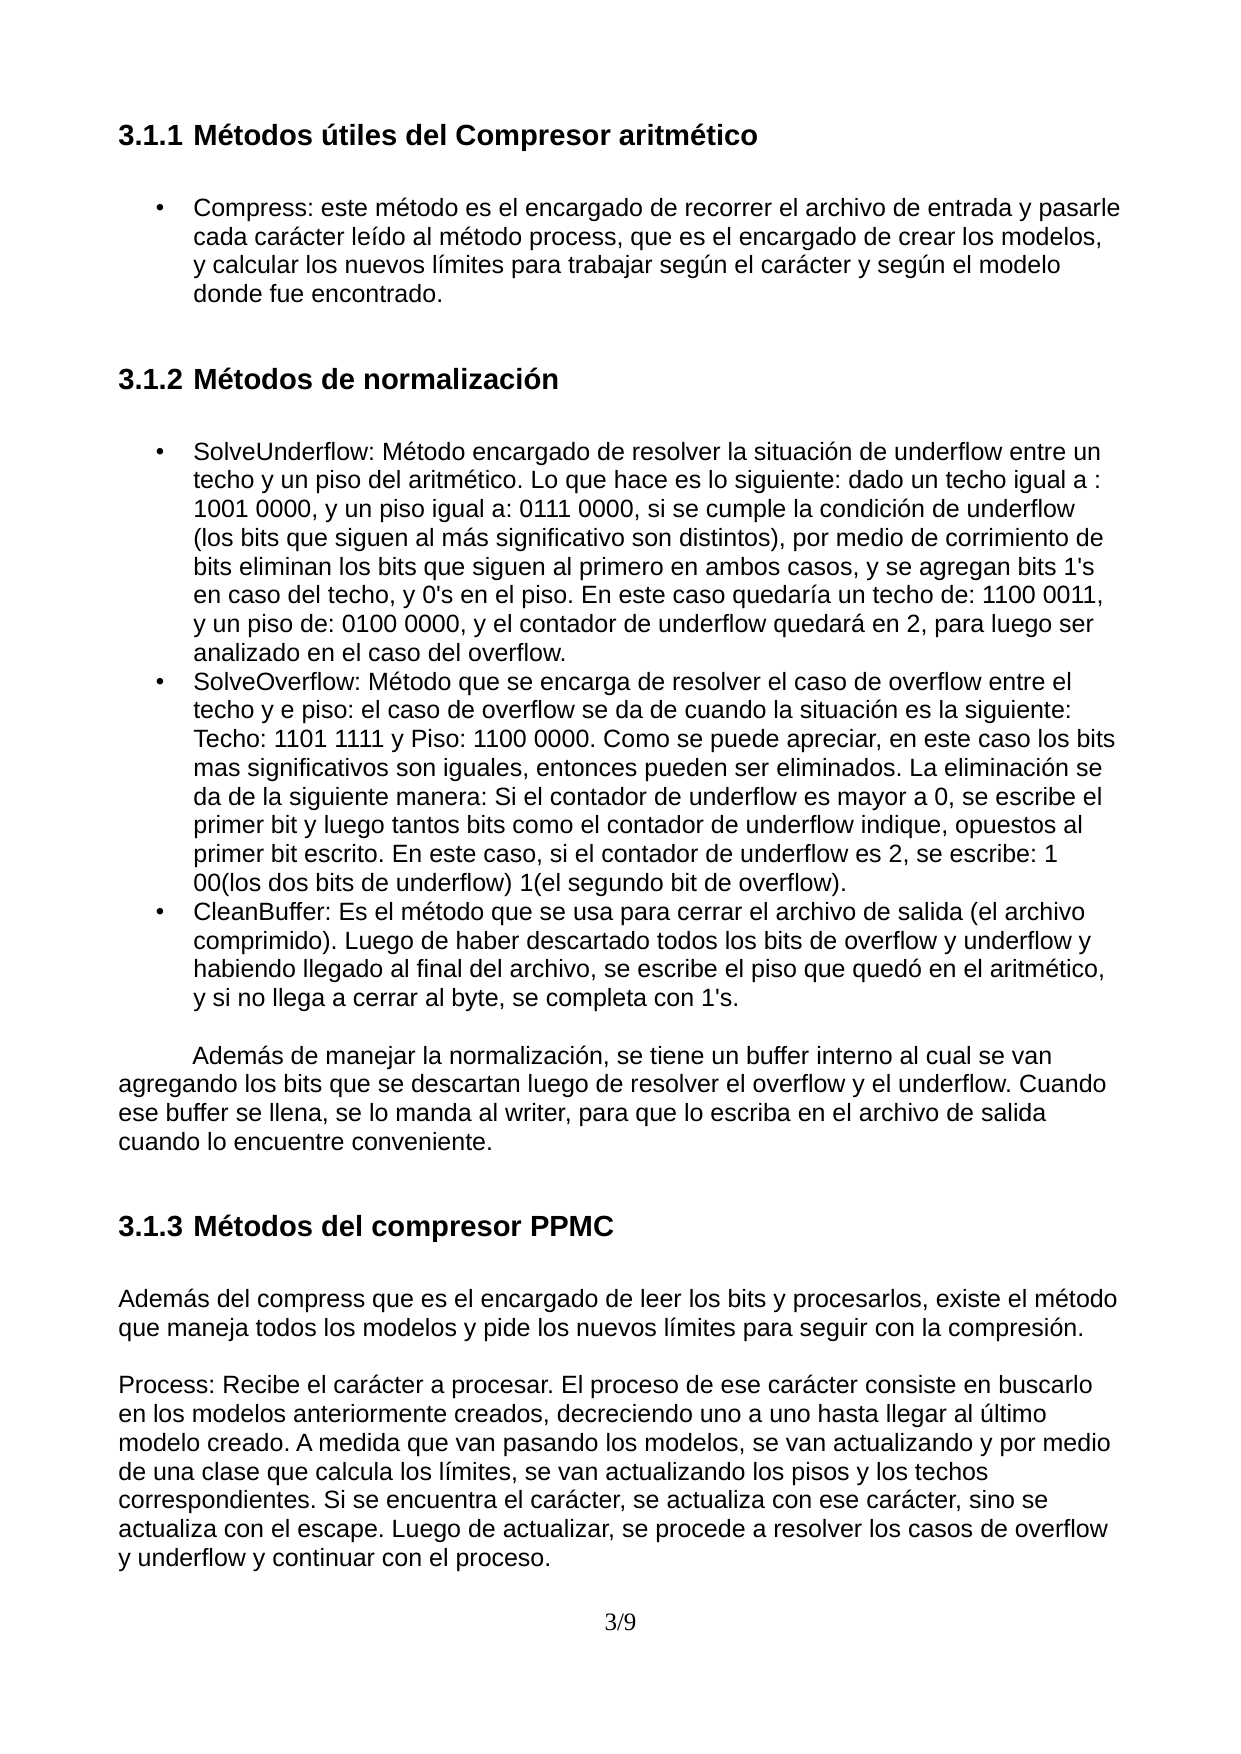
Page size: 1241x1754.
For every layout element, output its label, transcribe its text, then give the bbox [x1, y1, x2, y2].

subtitle Métodos útiles del Compresor aritmético [118, 118, 1122, 152]
subtitle Métodos de normalización [118, 362, 1122, 395]
list CleanBuffer: Es el método que se usa para cerrar el archivo de salida (el archivo comprimido). Luego de haber descartado todos los bits de overflow y underflow y habiendo llegado al final del archivo, se escribe el piso que quedó en el aritmético, y si no llega a cerrar al byte, se completa con 1's. [156, 897, 1122, 1012]
list SolveUnderflow: Método encargado de resolver la situación de underflow entre un techo y un piso del aritmético. Lo que hace es lo siguiente: dado un techo igual a : 1001 0000, y un piso igual a: 0111 0000, si se cumple la condición de underflow (los bits que siguen al más significativo son distintos), por medio de corrimiento de bits eliminan los bits que siguen al primero en ambos casos, y se agregan bits 1's en caso del techo, y 0's en el piso. En este caso quedaría un techo de: 1100 0011, y un piso de: 0100 0000, y el contador de underflow quedará en 2, para luego ser analizado en el caso del overflow. [156, 437, 1122, 667]
text Además del compress que es el encargado de leer los bits y procesarlos, existe el método que maneja todos los modelos y pide los nuevos límites para seguir con la compresión. [118, 1284, 1122, 1342]
list SolveOverflow: Método que se encarga de resolver el caso de overflow entre el techo y e piso: el caso de overflow se da de cuando la situación es la siguiente: Techo: 1101 1111 y Piso: 1100 0000. Como se puede apreciar, en este caso los bits mas significativos son iguales, entonces pueden ser eliminados. La eliminación se da de la siguiente manera: Si el contador de underflow es mayor a 0, se escribe el primer bit y luego tantos bits como el contador de underflow indique, opuestos al primer bit escrito. En este caso, si el contador de underflow es 2, se escribe: 1 00(los dos bits de underflow) 1(el segundo bit de overflow). [156, 667, 1122, 897]
text Además de manejar la normalización, se tiene un buffer interno al cual se van agregando los bits que se descartan luego de resolver el overflow y el underflow. Cuando ese buffer se llena, se lo manda al writer, para que lo escriba en el archivo de salida cuando lo encuentre conveniente. [118, 1041, 1122, 1156]
list Compress: este método es el encargado de recorrer el archivo de entrada y pasarle cada carácter leído al método process, que es el encargado de crear los modelos, y calcular los nuevos límites para trabajar según el carácter y según el modelo donde fue encontrado. [156, 193, 1122, 308]
subtitle Métodos del compresor PPMC [118, 1209, 1122, 1243]
text Process: Recibe el carácter a procesar. El proceso de ese carácter consiste en buscarlo en los modelos anteriormente creados, decreciendo uno a uno hasta llegar al último modelo creado. A medida que van pasando los modelos, se van actualizando y por medio de una clase que calcula los límites, se van actualizando los pisos y los techos correspondientes. Si se encuentra el carácter, se actualiza con ese carácter, sino se actualiza con el escape. Luego de actualizar, se procede a resolver los casos de overflow y underflow y continuar con el proceso. [118, 1370, 1122, 1572]
